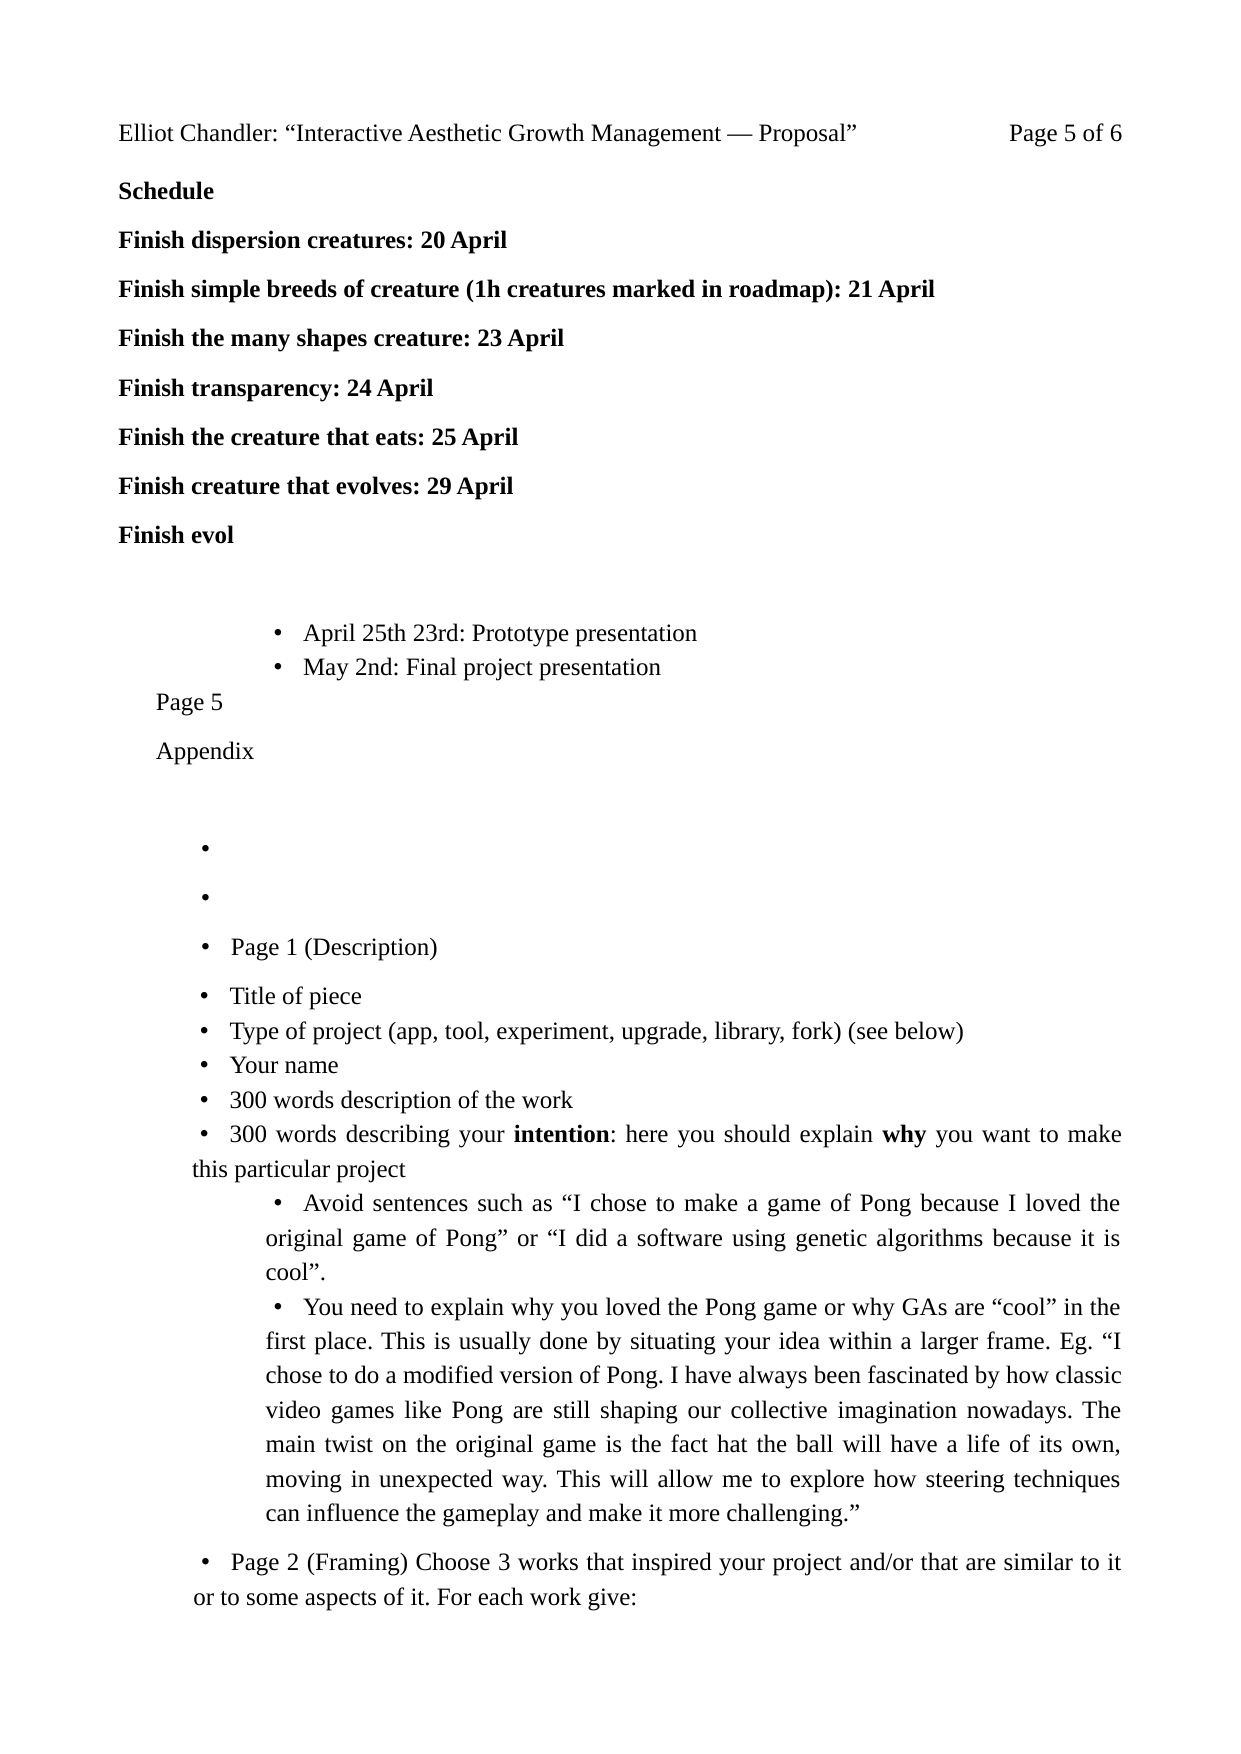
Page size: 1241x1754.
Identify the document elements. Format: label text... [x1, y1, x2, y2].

list May 2nd: Final project presentation [236, 652, 1122, 681]
text Finish the creature that eats: 25 April [118, 422, 1122, 450]
text Page 5 [118, 687, 1122, 716]
list Page 2 (Framing) Choose 3 works that inspired your project and/or that are similar to it or to some aspects of it. For each work give: [164, 1547, 1122, 1611]
list Type of project (app, tool, experiment, upgrade, library, fork) (see below) [162, 1016, 1122, 1044]
text Finish transparency: 24 April [118, 373, 1122, 401]
text Schedule [118, 176, 1122, 205]
text Finish evol [118, 520, 1122, 548]
text Finish the many shapes creature: 23 April [118, 323, 1122, 352]
list Page 1 (Description) [164, 932, 1122, 961]
list 300 words description of the work [162, 1085, 1122, 1113]
list April 25th 23rd: Prototype presentation [236, 618, 1122, 647]
list Title of piece [162, 981, 1122, 1010]
text Finish simple breeds of creature (1h creatures marked in roadmap): 21 April [118, 274, 1122, 303]
text Finish creature that evolves: 29 April [118, 471, 1122, 499]
list 300 words describing your intention: here you should explain why you want to make this particular project [162, 1119, 1122, 1182]
list Your name [162, 1050, 1122, 1079]
text Appendix [118, 736, 1122, 765]
list Avoid sentences such as “I chose to make a game of Pong because I loved the original game of Pong” or “I did a software using genetic algorithms because it is cool”. [236, 1188, 1122, 1286]
list You need to explain why you loved the Pong game or why GAs are “cool” in the first place. This is usually done by situating your idea within a larger frame. Eg. “I chose to do a modified version of Pong. I have always been fascinated by how classic video games like Pong are still shaping our collective imagination nowadays. The main twist on the original game is the fact hat the ball will have a life of its own, moving in unexpected way. This will allow me to explore how steering techniques can influence the gameplay and make it more challenging.” [236, 1292, 1122, 1527]
text Finish dispersion creatures: 20 April [118, 225, 1122, 254]
